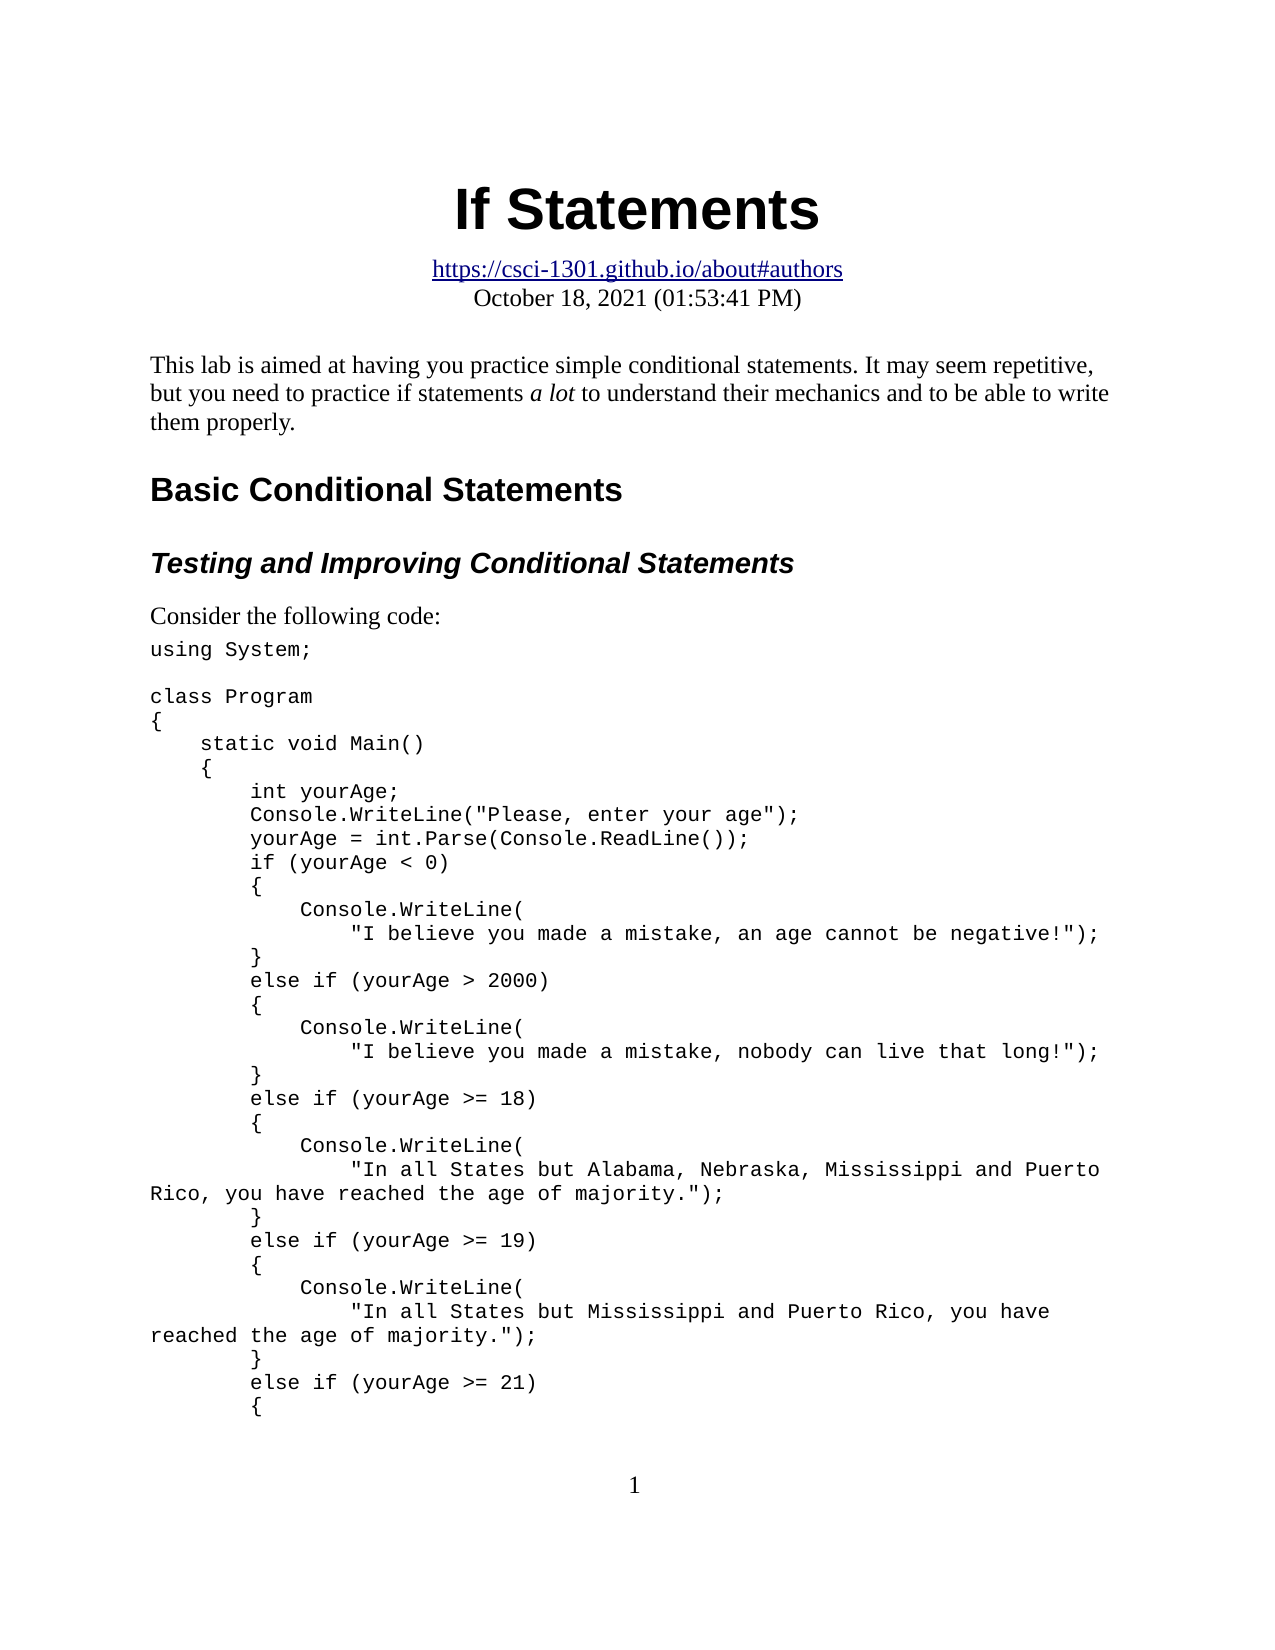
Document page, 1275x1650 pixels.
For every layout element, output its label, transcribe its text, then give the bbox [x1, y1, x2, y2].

text Console.WriteLine("Please, enter your age"); [150, 804, 1125, 828]
text Console.WriteLine( [150, 1135, 1125, 1159]
text This lab is aimed at having you practice simple conditional statements. It may seem repetitive, but you need to practice if statements a lot to understand their mechanics and to be able to write them properly. [150, 350, 1125, 436]
text { [150, 1396, 1125, 1419]
text else if (yourAge >= 21) [150, 1372, 1125, 1396]
text int yourAge; [150, 781, 1125, 804]
text { [150, 875, 1125, 899]
text { [150, 1254, 1125, 1277]
text "In all States but Alabama, Nebraska, Mississippi and Puerto Rico, you have reached the age of majority."); [150, 1159, 1125, 1206]
subtitle Basic Conditional Statements [150, 470, 1125, 509]
text if (yourAge < 0) [150, 852, 1125, 875]
text else if (yourAge > 2000) [150, 970, 1125, 993]
text Console.WriteLine( [150, 1017, 1125, 1041]
text } [150, 946, 1125, 970]
text static void Main() [150, 733, 1125, 757]
text "I believe you made a mistake, nobody can live that long!"); [150, 1041, 1125, 1064]
text yourAge = int.Parse(Console.ReadLine()); [150, 828, 1125, 852]
text else if (yourAge >= 18) [150, 1088, 1125, 1112]
text using System; [150, 639, 1125, 662]
text { [150, 710, 1125, 733]
text "In all States but Mississippi and Puerto Rico, you have reached the age of majority."); [150, 1301, 1125, 1348]
text { [150, 1112, 1125, 1135]
text class Program [150, 686, 1125, 710]
text { [150, 757, 1125, 781]
text Consider the following code: [150, 601, 1125, 630]
text "I believe you made a mistake, an age cannot be negative!"); [150, 923, 1125, 946]
text Console.WriteLine( [150, 899, 1125, 923]
text { [150, 993, 1125, 1017]
text October 18, 2021 (01:53:41 PM) [150, 283, 1125, 312]
text else if (yourAge >= 19) [150, 1230, 1125, 1254]
text https://csci-1301.github.io/about#authors [150, 254, 1125, 283]
subtitle Testing and Improving Conditional Statements [150, 546, 1125, 580]
text } [150, 1348, 1125, 1372]
text } [150, 1064, 1125, 1088]
title If Statements [150, 175, 1125, 242]
text Console.WriteLine( [150, 1277, 1125, 1301]
text } [150, 1206, 1125, 1230]
